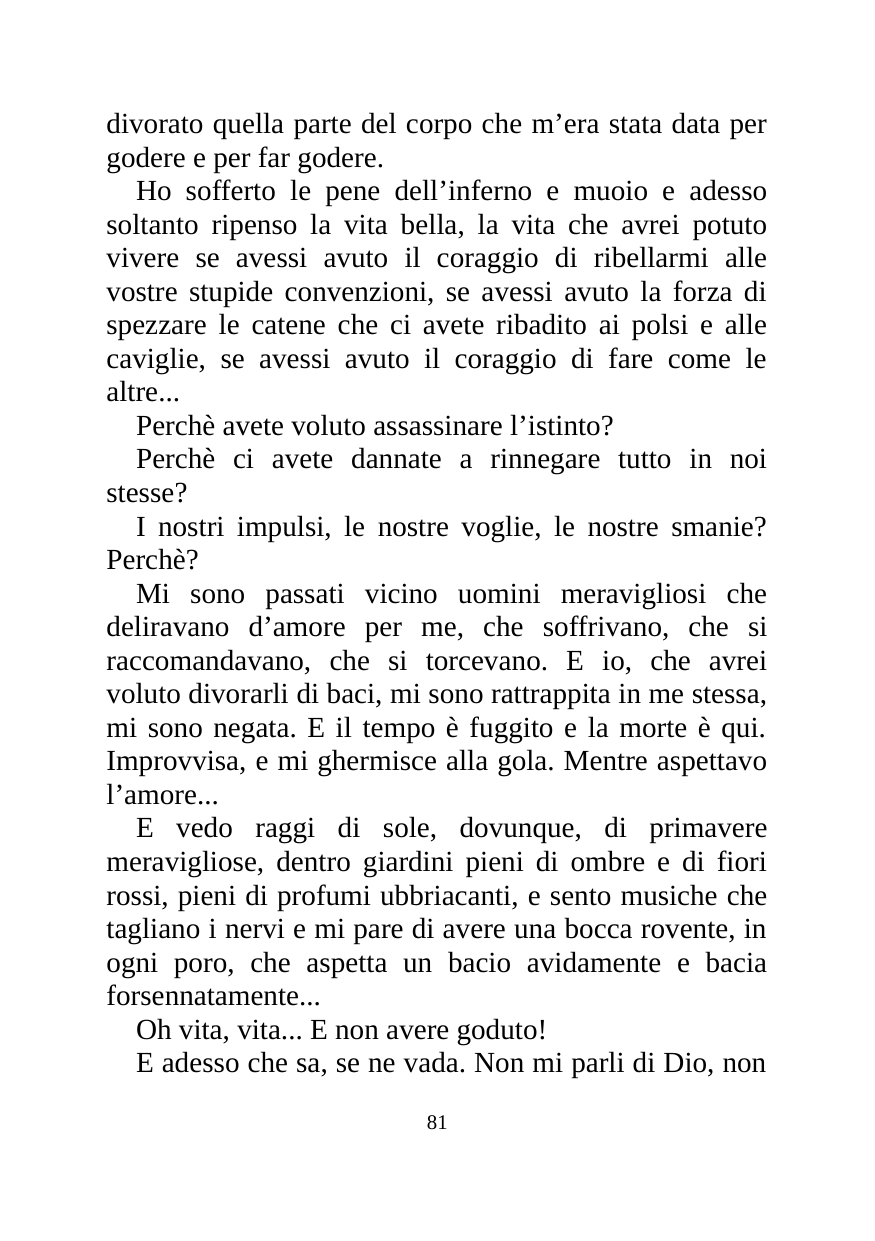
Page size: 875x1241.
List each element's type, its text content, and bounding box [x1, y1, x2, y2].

text E adesso che sa, se ne vada. Non mi parli di Dio, non [106, 1045, 768, 1079]
text E vedo raggi di sole, dovunque, di primavere meravigliose, dentro giardini pieni di ombre e di fiori rossi, pieni di profumi ubbriacanti, e sento musiche che tagliano i nervi e mi pare di avere una bocca rovente, in ogni poro, che aspetta un bacio avidamente e bacia forsennatamente... [106, 811, 768, 1012]
text Perchè avete voluto assassinare l’istinto? [106, 408, 768, 442]
text I nostri impulsi, le nostre voglie, le nostre smanie? Perchè? [106, 509, 768, 576]
text Oh vita, vita... E non avere goduto! [106, 1012, 768, 1045]
text Mi sono passati vicino uomini meravigliosi che deliravano d’amore per me, che soffrivano, che si raccomandavano, che si torcevano. E io, che avrei voluto divorarli di baci, mi sono rattrappita in me stessa, mi sono negata. E il tempo è fuggito e la morte è qui. Improvvisa, e mi ghermisce alla gola. Mentre aspettavo l’amore... [106, 576, 768, 811]
text Ho sofferto le pene dell’inferno e muoio e adesso soltanto ripenso la vita bella, la vita che avrei potuto vivere se avessi avuto il coraggio di ribellarmi alle vostre stupide convenzioni, se avessi avuto la forza di spezzare le catene che ci avete ribadito ai polsi e alle caviglie, se avessi avuto il coraggio di fare come le altre... [106, 173, 768, 408]
text Perchè ci avete dannate a rinnegare tutto in noi stesse? [106, 442, 768, 509]
text divorato quella parte del corpo che m’era stata data per godere e per far godere. [106, 106, 768, 173]
